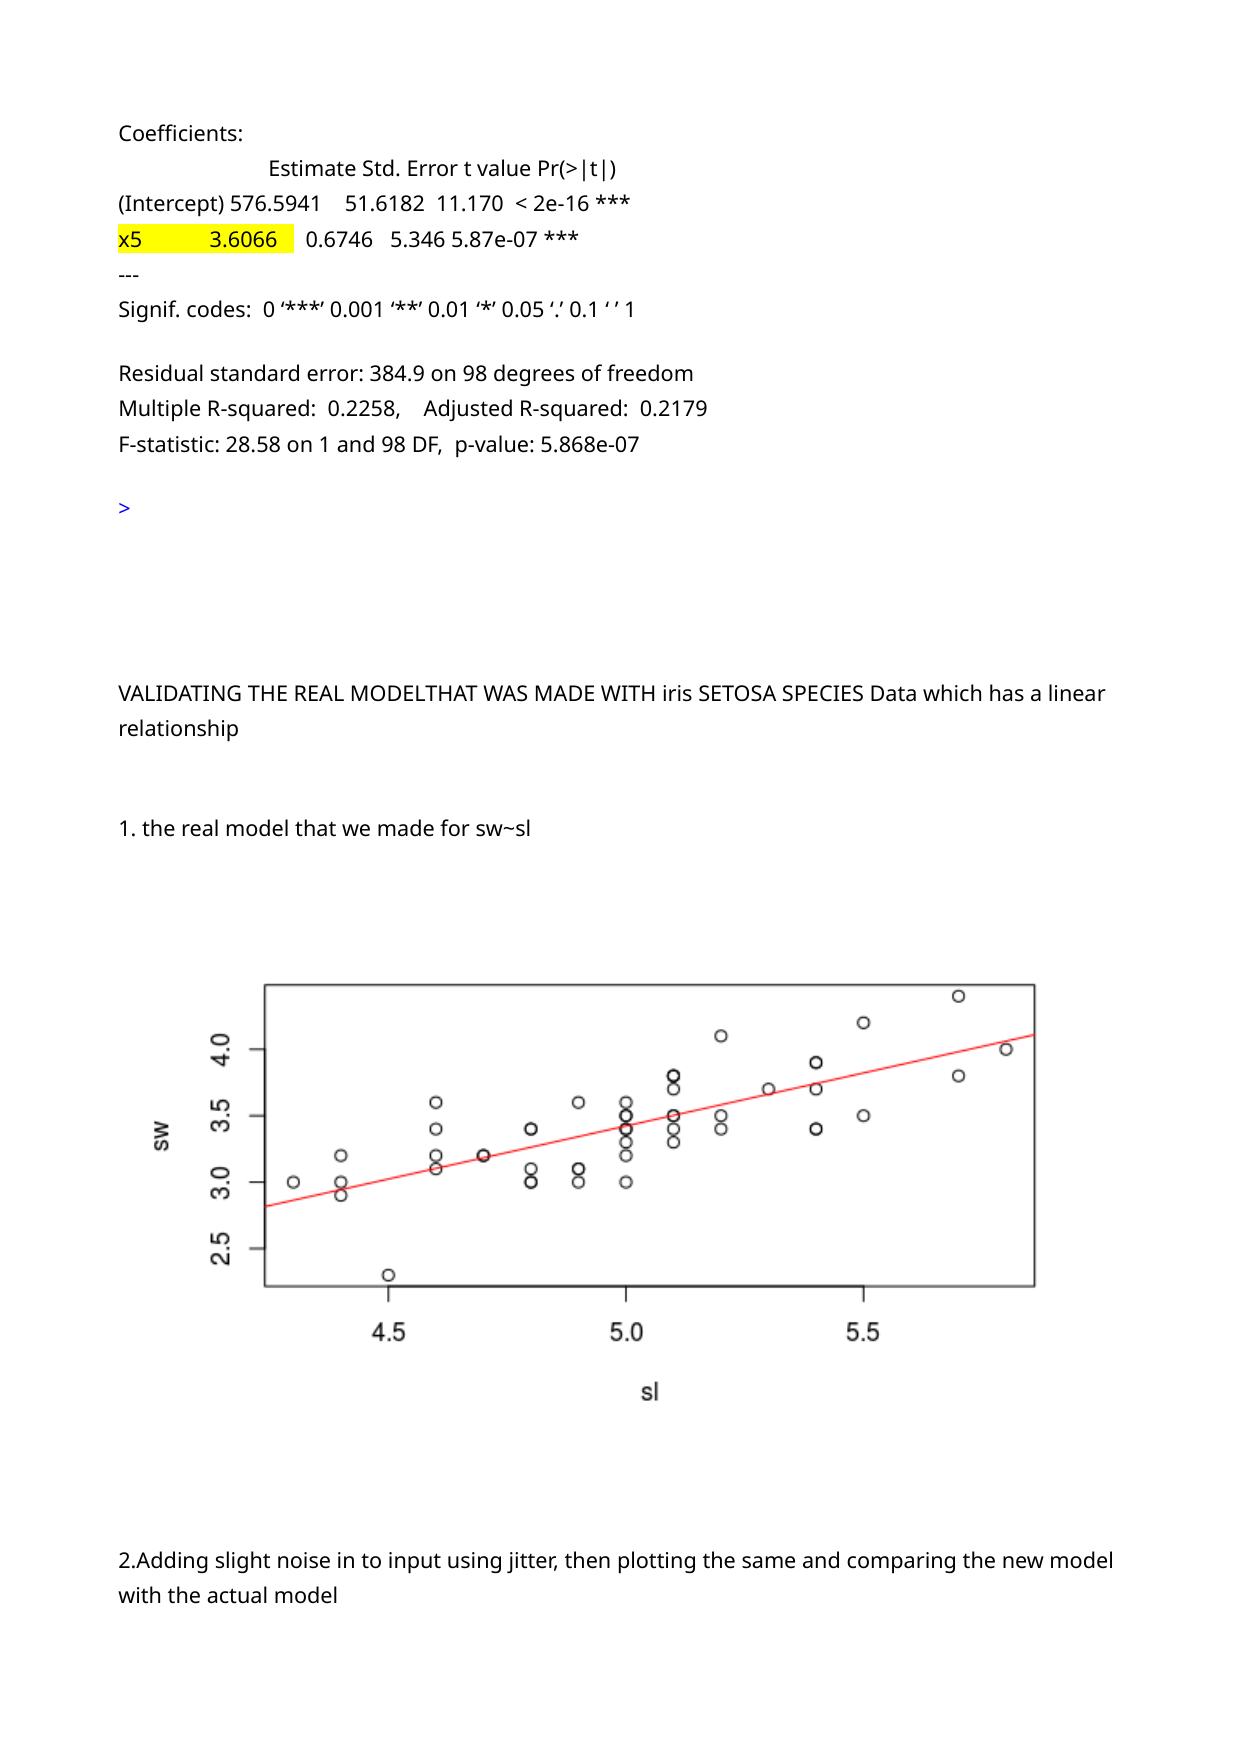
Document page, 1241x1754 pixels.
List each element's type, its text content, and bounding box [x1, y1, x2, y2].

table_header > [118, 494, 134, 523]
text 1. the real model that we made for sw~sl [118, 813, 1122, 842]
table_cell [118, 523, 916, 528]
table_cell [134, 494, 916, 523]
table_header Coefficients: Estimate Std. Error t value Pr(>|t|) (Intercept) 576.5941 51.6182 11.170 < 2e-16 *** x5 3.6066 0.6746 5.346 5.87e-07 *** --- Signif. codes: 0 ‘***’ 0.001 ‘**’ 0.01 ‘*’ 0.05 ‘.’ 0.1 ‘ ’ 1 Residual standard error: 384.9 on 98 degrees of freedom Multiple R-squared: 0.2258, Adjusted R-squared: 0.2179 F-statistic: 28.58 on 1 and 98 DF, p-value: 5.868e-07 [118, 118, 916, 494]
text 2.Adding slight noise in to input using jitter, then plotting the same and comparing the new model with the actual model [118, 1545, 1122, 1610]
text VALIDATING THE REAL MODELTHAT WAS MADE WITH iris SETOSA SPECIES Data which has a linear relationship [118, 678, 1122, 743]
picture [142, 862, 1098, 1440]
